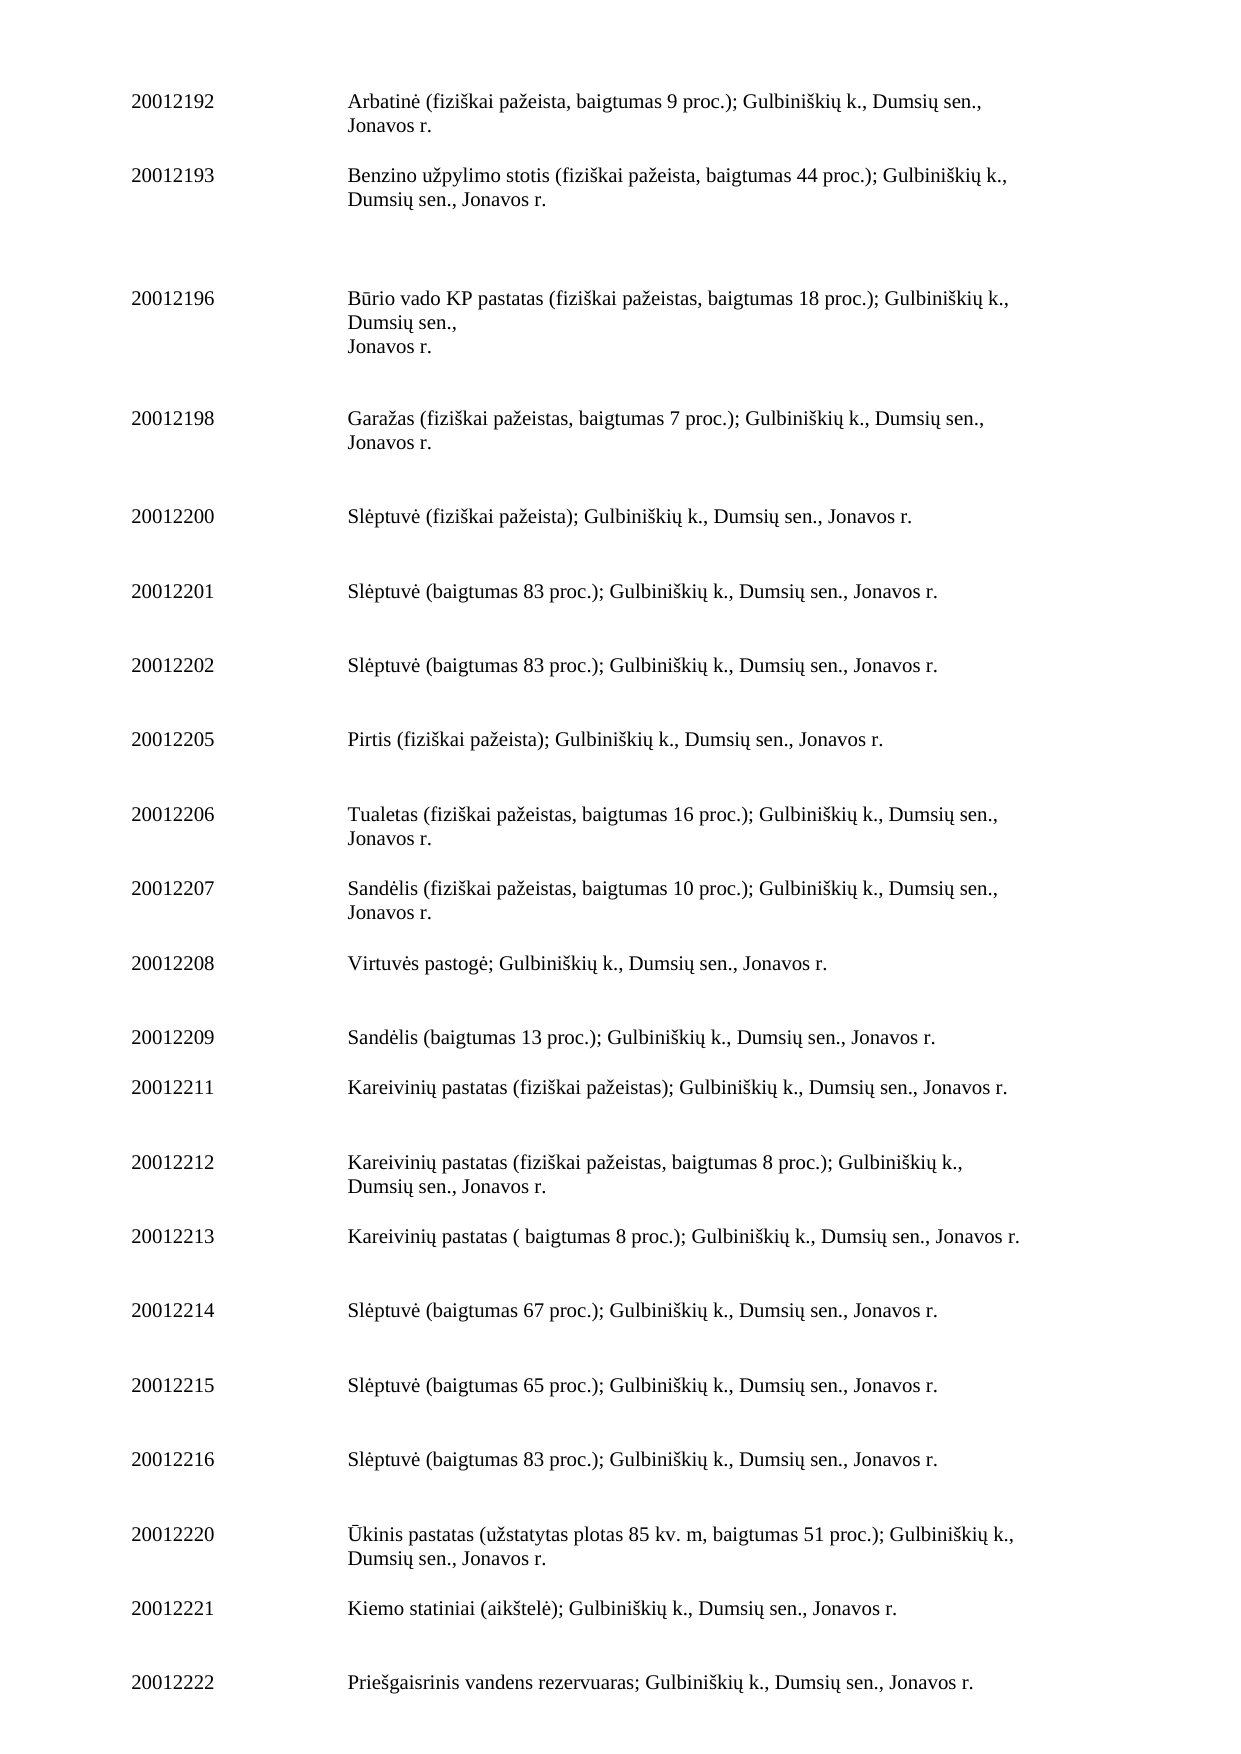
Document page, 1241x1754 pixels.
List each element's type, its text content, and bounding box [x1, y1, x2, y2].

table_cell [1163, 555, 1170, 579]
table_cell [1170, 163, 1211, 213]
table_cell 20012211 [115, 1075, 336, 1126]
table_cell [1170, 1521, 1211, 1572]
table_cell [1170, 926, 1211, 951]
table_cell [1037, 1298, 1066, 1349]
table_cell [115, 139, 1155, 163]
table_cell [1155, 1447, 1163, 1497]
table_cell [1155, 1498, 1163, 1521]
table_cell 20012222 [115, 1670, 336, 1721]
table_cell 20012214 [115, 1298, 336, 1349]
table_cell [1163, 1349, 1170, 1373]
table_cell 20012198 [115, 406, 336, 456]
table_cell [1170, 1447, 1211, 1497]
table_cell [1155, 1274, 1163, 1298]
table_cell [1155, 504, 1163, 554]
table_cell Būrio vado KP pastatas (fiziškai pažeistas, baigtumas 18 proc.); Gulbiniškių k., Dumsių sen., Jonavos r. [336, 286, 1037, 358]
table_cell Slėptuvė (baigtumas 83 proc.); Gulbiniškių k., Dumsių sen., Jonavos r. [336, 653, 1037, 703]
table_cell [1163, 1200, 1170, 1224]
table_cell [1170, 456, 1211, 480]
table_cell [1163, 1498, 1170, 1521]
table_cell [1155, 1349, 1163, 1373]
table_cell Sandėlis (baigtumas 13 proc.); Gulbiniškių k., Dumsių sen., Jonavos r. [336, 1025, 1037, 1075]
table_cell [1163, 1025, 1170, 1075]
table_cell [1163, 1274, 1170, 1298]
table_cell [1170, 1423, 1211, 1447]
table_cell [1170, 89, 1211, 139]
table_cell [1155, 555, 1163, 579]
table_cell [1037, 653, 1066, 703]
table_cell Sandėlis (fiziškai pažeistas, baigtumas 10 proc.); Gulbiniškių k., Dumsių sen., Jonavos r. [336, 876, 1037, 926]
table_cell [1170, 480, 1211, 504]
table_cell Slėptuvė (baigtumas 67 proc.); Gulbiniškių k., Dumsių sen., Jonavos r. [336, 1298, 1037, 1349]
table_cell [1163, 653, 1170, 703]
table_cell [1155, 1596, 1163, 1646]
table_cell [1170, 1025, 1211, 1075]
table_cell [1155, 1670, 1163, 1721]
table_cell 20012202 [115, 653, 336, 703]
table_cell [1148, 406, 1155, 456]
table_cell [1066, 1596, 1148, 1646]
table_cell 20012206 [115, 802, 336, 852]
table_cell [1155, 382, 1163, 406]
table_cell [1170, 1126, 1211, 1149]
table_cell Ūkinis pastatas (užstatytas plotas 85 kv. m, baigtumas 51 proc.); Gulbiniškių k., Dumsių sen., Jonavos r. [336, 1521, 1037, 1572]
table_cell [1066, 1224, 1148, 1274]
table_cell [1170, 406, 1211, 456]
table_cell [1163, 951, 1170, 1001]
table_cell [1155, 926, 1163, 951]
table_cell [1066, 89, 1148, 139]
table_cell [1148, 1150, 1155, 1200]
table_cell [1066, 579, 1148, 629]
table_cell [1163, 728, 1170, 778]
table_cell [1170, 261, 1211, 286]
table_cell [1155, 1224, 1163, 1274]
table_cell [1163, 504, 1170, 554]
table_cell [1155, 1298, 1163, 1349]
table_cell [1163, 1447, 1170, 1497]
table_cell Garažas (fiziškai pažeistas, baigtumas 7 proc.); Gulbiniškių k., Dumsių sen., Jonavos r. [336, 406, 1037, 456]
table_cell Slėptuvė (baigtumas 83 proc.); Gulbiniškių k., Dumsių sen., Jonavos r. [336, 579, 1037, 629]
table_cell [1066, 163, 1148, 213]
table_cell [1170, 286, 1211, 358]
table_cell [1037, 163, 1066, 213]
table_cell [1037, 286, 1066, 358]
table_cell [115, 213, 1155, 237]
table_cell [1037, 89, 1066, 139]
table_cell [1155, 778, 1163, 802]
table_cell 20012209 [115, 1025, 336, 1075]
table_cell [1163, 629, 1170, 653]
table_cell [1170, 139, 1211, 163]
table_cell [1066, 876, 1148, 926]
table_cell [1066, 1373, 1148, 1423]
table_cell Slėptuvė (fiziškai pažeista); Gulbiniškių k., Dumsių sen., Jonavos r. [336, 504, 1037, 554]
table_cell [115, 1498, 1155, 1521]
table_cell [1037, 1150, 1066, 1200]
table_cell [115, 1349, 1155, 1373]
table_cell Priešgaisrinis vandens rezervuaras; Gulbiniškių k., Dumsių sen., Jonavos r. [336, 1670, 1037, 1721]
table_cell [1170, 1572, 1211, 1596]
table_cell [1170, 1001, 1211, 1025]
table_cell [115, 1423, 1155, 1447]
table_cell [1163, 382, 1170, 406]
table_cell [1163, 1224, 1170, 1274]
table_cell 20012196 [115, 286, 336, 358]
table_cell [115, 456, 1155, 480]
table_cell [115, 238, 1155, 261]
table_cell [1163, 1646, 1170, 1670]
table_cell [1170, 852, 1211, 876]
table_cell [115, 555, 1155, 579]
table_cell [1170, 1646, 1211, 1670]
table_cell [1148, 876, 1155, 926]
table_cell [1170, 876, 1211, 926]
table_cell [1066, 1298, 1148, 1349]
table_cell [1155, 852, 1163, 876]
table_cell [1155, 406, 1163, 456]
table_cell [1163, 261, 1170, 286]
table_cell Tualetas (fiziškai pažeistas, baigtumas 16 proc.); Gulbiniškių k., Dumsių sen., Jonavos r. [336, 802, 1037, 852]
table_cell [1148, 728, 1155, 778]
table_cell [1170, 1596, 1211, 1646]
table_cell [1155, 1521, 1163, 1572]
table_cell [1155, 139, 1163, 163]
table_cell 20012192 [115, 89, 336, 139]
table_cell [1066, 406, 1148, 456]
table_cell [1155, 1200, 1163, 1224]
table_cell [1155, 1126, 1163, 1149]
table_cell 20012215 [115, 1373, 336, 1423]
table_cell Kareivinių pastatas (fiziškai pažeistas, baigtumas 8 proc.); Gulbiniškių k., Dumsių sen., Jonavos r. [336, 1150, 1037, 1200]
table_cell [1155, 89, 1163, 139]
table_cell [1148, 1373, 1155, 1423]
table_cell [1170, 555, 1211, 579]
table_cell Slėptuvė (baigtumas 65 proc.); Gulbiniškių k., Dumsių sen., Jonavos r. [336, 1373, 1037, 1423]
table_cell [1170, 653, 1211, 703]
table_cell [1163, 358, 1170, 382]
table_cell [1148, 1670, 1155, 1721]
table_cell [1037, 951, 1066, 1001]
table_cell [1066, 653, 1148, 703]
table_cell [1163, 480, 1170, 504]
table_cell [1163, 1373, 1170, 1423]
table_cell [115, 1274, 1155, 1298]
table_cell [1170, 1200, 1211, 1224]
table_cell [1037, 579, 1066, 629]
table_cell [1037, 1521, 1066, 1572]
table_cell [1155, 1075, 1163, 1126]
table_cell [1170, 629, 1211, 653]
table_cell [1170, 382, 1211, 406]
table_cell [1170, 358, 1211, 382]
table_cell [1163, 1596, 1170, 1646]
table_cell [1170, 1298, 1211, 1349]
table_cell [1170, 504, 1211, 554]
table_cell [115, 261, 1155, 286]
table_cell [1163, 1298, 1170, 1349]
table_cell [1037, 802, 1066, 852]
table_cell [1170, 703, 1211, 727]
table_cell 20012220 [115, 1521, 336, 1572]
table_cell [1066, 1447, 1148, 1497]
table_cell [1155, 728, 1163, 778]
table_cell [115, 926, 1155, 951]
table_cell 20012193 [115, 163, 336, 213]
table_cell [1148, 504, 1155, 554]
table_cell [1148, 89, 1155, 139]
table_cell [1066, 286, 1148, 358]
table_cell [1066, 1075, 1148, 1126]
table_cell [115, 703, 1155, 727]
table_cell 20012213 [115, 1224, 336, 1274]
table_cell [1155, 579, 1163, 629]
table_cell [1155, 802, 1163, 852]
table_cell [1155, 358, 1163, 382]
table_cell [1148, 1025, 1155, 1075]
table_cell [1170, 238, 1211, 261]
table_cell [1037, 1596, 1066, 1646]
table_cell [1163, 1126, 1170, 1149]
table_cell [1148, 1298, 1155, 1349]
table_cell [1148, 286, 1155, 358]
table_cell [1170, 213, 1211, 237]
table_cell Slėptuvė (baigtumas 83 proc.); Gulbiniškių k., Dumsių sen., Jonavos r. [336, 1447, 1037, 1497]
table_cell [1155, 1001, 1163, 1025]
table_cell [1163, 213, 1170, 237]
table_cell [1163, 456, 1170, 480]
table_cell [1148, 1596, 1155, 1646]
table_cell [1163, 163, 1170, 213]
table_cell [115, 1200, 1155, 1224]
table_cell [1155, 286, 1163, 358]
table_cell [1155, 951, 1163, 1001]
table_cell [1037, 1075, 1066, 1126]
table_cell [1148, 1447, 1155, 1497]
table_cell [1155, 1025, 1163, 1075]
table_cell Arbatinė (fiziškai pažeista, baigtumas 9 proc.); Gulbiniškių k., Dumsių sen., Jonavos r. [336, 89, 1037, 139]
table_cell [1163, 876, 1170, 926]
table_cell [1066, 1150, 1148, 1200]
table_cell [1163, 1572, 1170, 1596]
table_cell [1170, 1075, 1211, 1126]
table_cell [1155, 653, 1163, 703]
table_cell 20012207 [115, 876, 336, 926]
table_cell [1170, 1373, 1211, 1423]
table_cell [1170, 1150, 1211, 1200]
table_cell [1163, 703, 1170, 727]
table_cell [1066, 1025, 1148, 1075]
table_cell [1155, 1646, 1163, 1670]
table_cell [1163, 926, 1170, 951]
table_cell [1037, 876, 1066, 926]
table_cell [1066, 1670, 1148, 1721]
table_cell [1148, 579, 1155, 629]
table_cell [1037, 504, 1066, 554]
table_cell [1037, 1447, 1066, 1497]
table_cell [1037, 1670, 1066, 1721]
table_cell Kareivinių pastatas ( baigtumas 8 proc.); Gulbiniškių k., Dumsių sen., Jonavos r. [336, 1224, 1037, 1274]
table_cell [1148, 951, 1155, 1001]
table_cell 20012205 [115, 728, 336, 778]
table_cell [115, 778, 1155, 802]
table_cell [1155, 1373, 1163, 1423]
table_cell [115, 1646, 1155, 1670]
table_cell [1163, 1150, 1170, 1200]
table_cell [1155, 1150, 1163, 1200]
table_cell [115, 1572, 1155, 1596]
table_cell [1155, 1423, 1163, 1447]
table_cell [1163, 406, 1170, 456]
table_cell Virtuvės pastogė; Gulbiniškių k., Dumsių sen., Jonavos r. [336, 951, 1037, 1001]
table_cell [1037, 1025, 1066, 1075]
table_cell Benzino užpylimo stotis (fiziškai pažeista, baigtumas 44 proc.); Gulbiniškių k., Dumsių sen., Jonavos r. [336, 163, 1037, 213]
table_cell [1170, 1670, 1211, 1721]
table_cell [1163, 1001, 1170, 1025]
table_cell [115, 1001, 1155, 1025]
table_cell [1170, 1349, 1211, 1373]
table_cell [1155, 1572, 1163, 1596]
table_cell [1163, 139, 1170, 163]
table_cell [1163, 1670, 1170, 1721]
table_cell 20012201 [115, 579, 336, 629]
table_cell [1170, 951, 1211, 1001]
table_cell [115, 480, 1155, 504]
table_cell [1037, 1373, 1066, 1423]
table_cell [1155, 480, 1163, 504]
table_cell 20012200 [115, 504, 336, 554]
table_cell Kareivinių pastatas (fiziškai pažeistas); Gulbiniškių k., Dumsių sen., Jonavos r. [336, 1075, 1037, 1126]
table_cell [1170, 802, 1211, 852]
table_cell [1163, 852, 1170, 876]
table_cell [1163, 579, 1170, 629]
table_cell [1163, 238, 1170, 261]
table_cell [1037, 1224, 1066, 1274]
table_cell [1155, 703, 1163, 727]
table_cell [1155, 238, 1163, 261]
table_cell [1066, 728, 1148, 778]
table_cell [115, 1126, 1155, 1149]
table_cell [1155, 213, 1163, 237]
table_cell 20012216 [115, 1447, 336, 1497]
table_cell [115, 358, 1155, 382]
table_cell [1163, 1423, 1170, 1447]
table_cell [1170, 1498, 1211, 1521]
table_cell [1066, 504, 1148, 554]
table_cell [1148, 1075, 1155, 1126]
table_cell [1170, 1274, 1211, 1298]
table_cell [1163, 286, 1170, 358]
table_cell [1066, 1521, 1148, 1572]
table_cell 20012212 [115, 1150, 336, 1200]
table_cell [1163, 1075, 1170, 1126]
table_cell [1066, 802, 1148, 852]
table_cell [1148, 1224, 1155, 1274]
table_cell Kiemo statiniai (aikštelė); Gulbiniškių k., Dumsių sen., Jonavos r. [336, 1596, 1037, 1646]
table_cell [1163, 802, 1170, 852]
table_cell [1148, 163, 1155, 213]
table_cell [1066, 951, 1148, 1001]
table_cell [1155, 261, 1163, 286]
table_cell [1170, 1224, 1211, 1274]
table_cell [1163, 1521, 1170, 1572]
table_cell [1155, 456, 1163, 480]
table_cell 20012208 [115, 951, 336, 1001]
table_cell [115, 852, 1155, 876]
table_cell [1155, 629, 1163, 653]
table_cell [1170, 579, 1211, 629]
table_cell [1170, 728, 1211, 778]
table_cell [1155, 876, 1163, 926]
table_cell [1155, 163, 1163, 213]
table_cell [1148, 653, 1155, 703]
table_cell [1037, 728, 1066, 778]
table_cell [115, 382, 1155, 406]
table_cell [1163, 778, 1170, 802]
table_cell [115, 629, 1155, 653]
table_cell [1037, 406, 1066, 456]
table_cell [1148, 802, 1155, 852]
table_cell [1148, 1521, 1155, 1572]
table_cell Pirtis (fiziškai pažeista); Gulbiniškių k., Dumsių sen., Jonavos r. [336, 728, 1037, 778]
table_cell 20012221 [115, 1596, 336, 1646]
table_cell [1170, 778, 1211, 802]
table_cell [1163, 89, 1170, 139]
